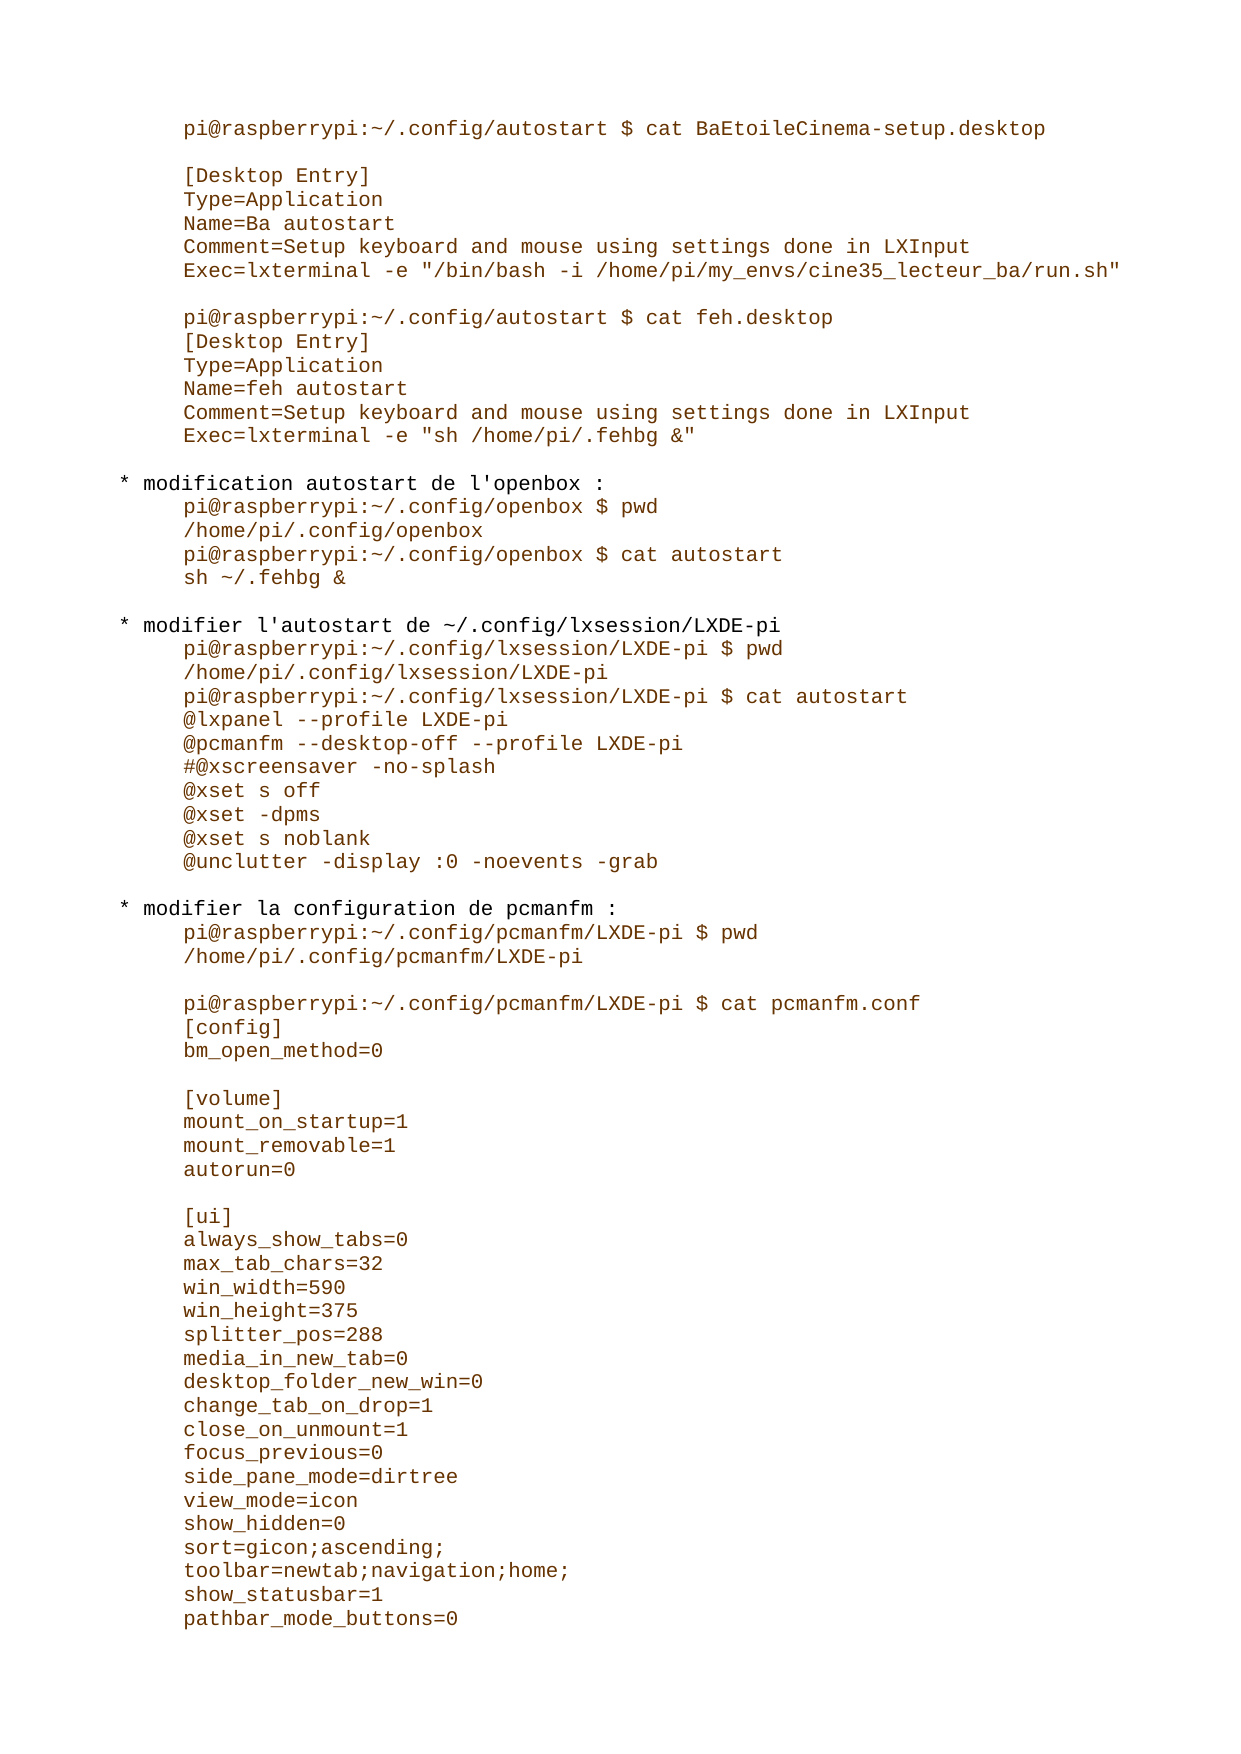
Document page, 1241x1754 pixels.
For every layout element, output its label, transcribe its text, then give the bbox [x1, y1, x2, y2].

text Name=feh autostart [183, 378, 1122, 402]
text @lxpanel --profile LXDE-pi [183, 709, 1122, 733]
text autorun=0 [183, 1158, 1122, 1182]
text /home/pi/.config/openbox [183, 520, 1122, 544]
text pi@raspberrypi:~/.config/pcmanfm/LXDE-pi $ cat pcmanfm.conf [183, 993, 1122, 1017]
text pi@raspberrypi:~/.config/pcmanfm/LXDE-pi $ pwd [183, 922, 1122, 946]
text win_height=375 [183, 1300, 1122, 1324]
text pi@raspberrypi:~/.config/openbox $ pwd [183, 496, 1122, 520]
text media_in_new_tab=0 [183, 1348, 1122, 1371]
text Comment=Setup keyboard and mouse using settings done in LXInput [183, 236, 1122, 260]
text pi@raspberrypi:~/.config/autostart $ cat BaEtoileCinema-setup.desktop [183, 118, 1122, 142]
text mount_on_startup=1 [183, 1111, 1122, 1135]
text @xset s off [183, 780, 1122, 804]
text close_on_unmount=1 [183, 1419, 1122, 1442]
text Exec=lxterminal -e "sh /home/pi/.fehbg &" [183, 426, 1122, 449]
text [Desktop Entry] [183, 331, 1122, 354]
text toolbar=newtab;navigation;home; [183, 1561, 1122, 1584]
text win_width=590 [183, 1277, 1122, 1300]
text max_tab_chars=32 [183, 1253, 1122, 1277]
text view_mode=icon [183, 1489, 1122, 1513]
text [volume] [183, 1088, 1122, 1111]
text * modification autostart de l'openbox : [118, 473, 1122, 496]
text @xset s noblank [183, 827, 1122, 851]
text [config] [183, 1017, 1122, 1040]
text @xset -dpms [183, 804, 1122, 827]
text pathbar_mode_buttons=0 [183, 1608, 1122, 1631]
text Comment=Setup keyboard and mouse using settings done in LXInput [183, 402, 1122, 426]
text Name=Ba autostart [183, 213, 1122, 236]
text /home/pi/.config/pcmanfm/LXDE-pi [183, 946, 1122, 969]
text focus_previous=0 [183, 1442, 1122, 1466]
text /home/pi/.config/lxsession/LXDE-pi [183, 662, 1122, 686]
text #@xscreensaver -no-splash [183, 757, 1122, 780]
text show_hidden=0 [183, 1513, 1122, 1537]
text Type=Application [183, 354, 1122, 378]
text pi@raspberrypi:~/.config/lxsession/LXDE-pi $ cat autostart [183, 686, 1122, 709]
text mount_removable=1 [183, 1135, 1122, 1158]
text sh ~/.fehbg & [183, 567, 1122, 591]
text desktop_folder_new_win=0 [183, 1371, 1122, 1395]
text splitter_pos=288 [183, 1324, 1122, 1348]
text pi@raspberrypi:~/.config/openbox $ cat autostart [183, 544, 1122, 567]
text always_show_tabs=0 [183, 1229, 1122, 1253]
text Exec=lxterminal -e "/bin/bash -i /home/pi/my_envs/cine35_lecteur_ba/run.sh" [183, 260, 1122, 284]
text * modifier la configuration de pcmanfm : [118, 898, 1122, 922]
text @pcmanfm --desktop-off --profile LXDE-pi [183, 733, 1122, 757]
text show_statusbar=1 [183, 1584, 1122, 1608]
text pi@raspberrypi:~/.config/autostart $ cat feh.desktop [183, 307, 1122, 331]
text [Desktop Entry] [183, 165, 1122, 189]
text * modifier l'autostart de ~/.config/lxsession/LXDE-pi [118, 615, 1122, 638]
text side_pane_mode=dirtree [183, 1466, 1122, 1489]
text change_tab_on_drop=1 [183, 1395, 1122, 1419]
text @unclutter -display :0 -noevents -grab [183, 851, 1122, 875]
text pi@raspberrypi:~/.config/lxsession/LXDE-pi $ pwd [183, 638, 1122, 662]
text Type=Application [183, 189, 1122, 213]
text [ui] [183, 1206, 1122, 1229]
text bm_open_method=0 [183, 1040, 1122, 1064]
text sort=gicon;ascending; [183, 1537, 1122, 1561]
